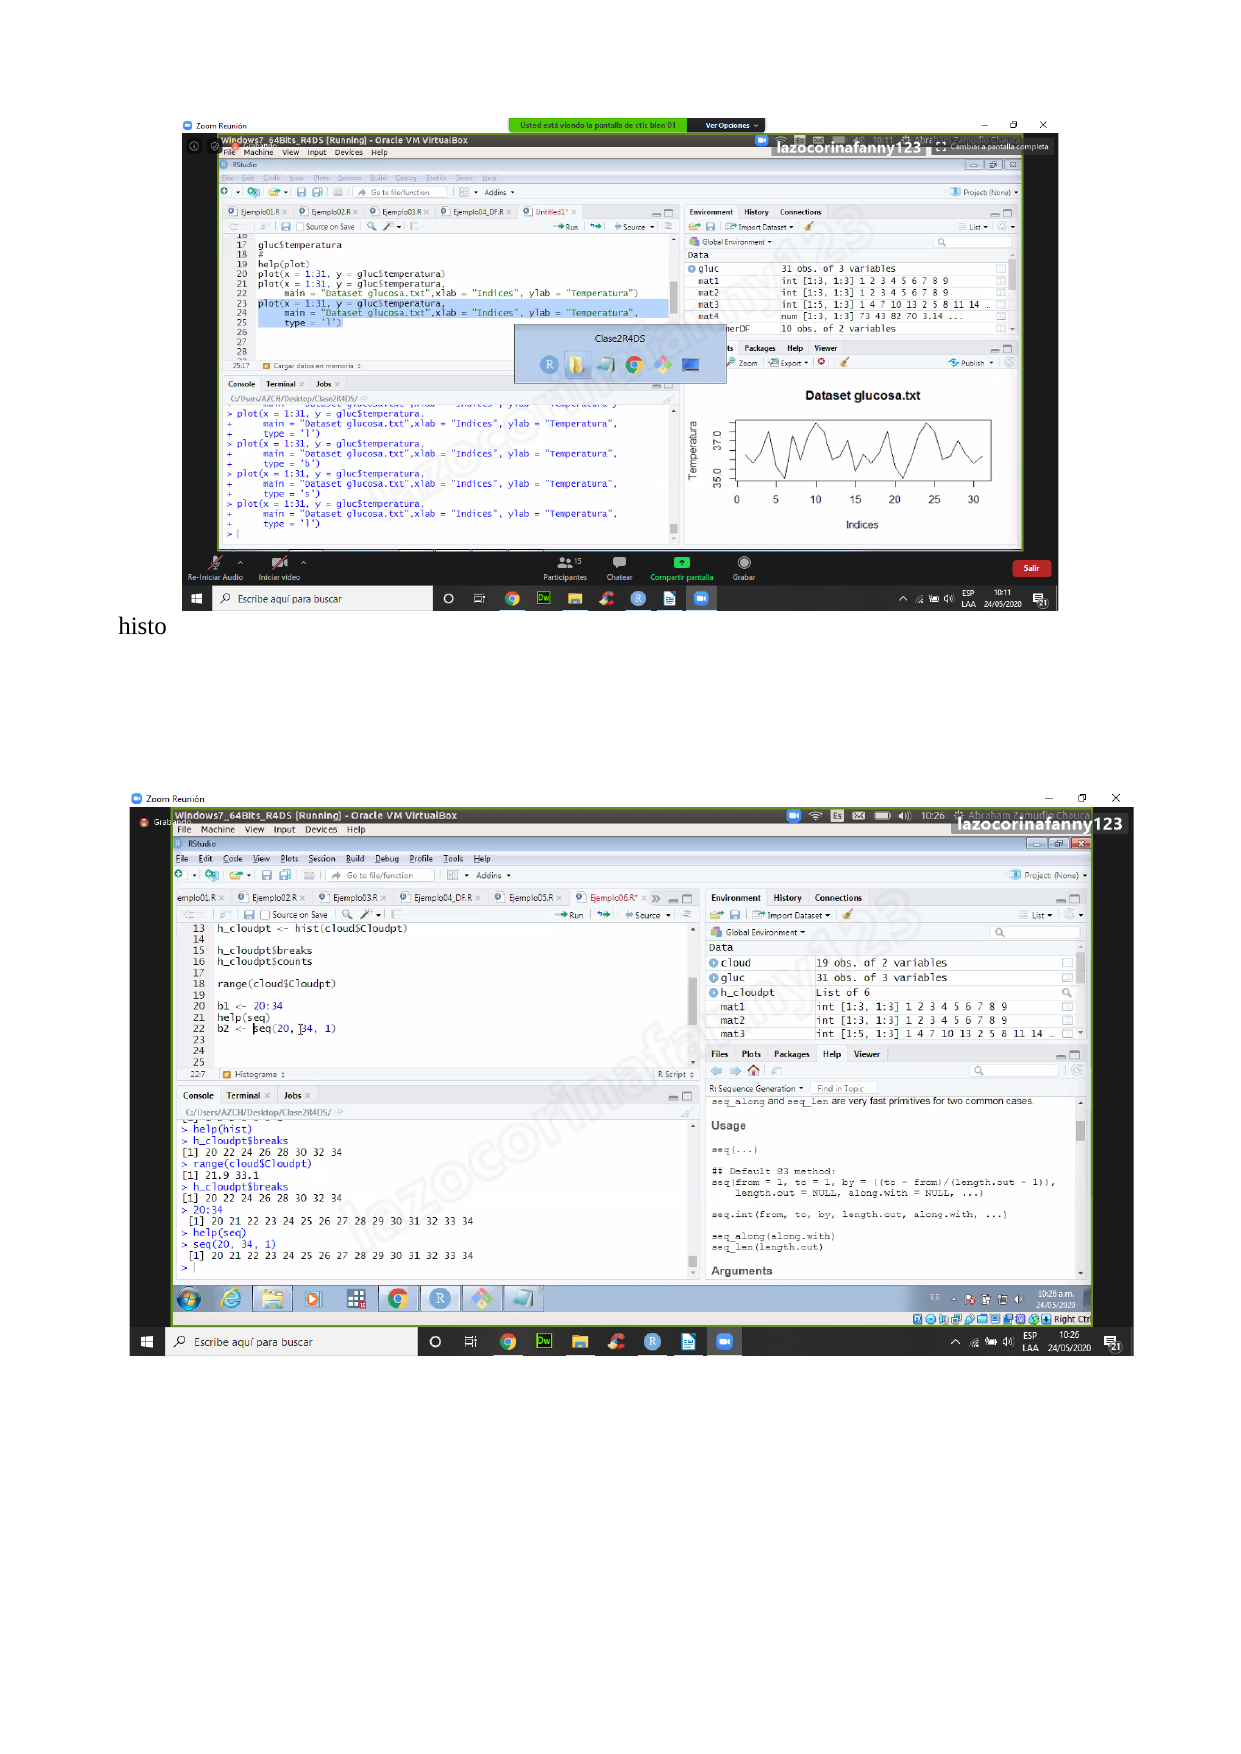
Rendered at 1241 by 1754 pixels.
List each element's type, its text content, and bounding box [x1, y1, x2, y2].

picture [182, 118, 1059, 611]
picture [129, 791, 1134, 1356]
text histo [118, 611, 1122, 639]
